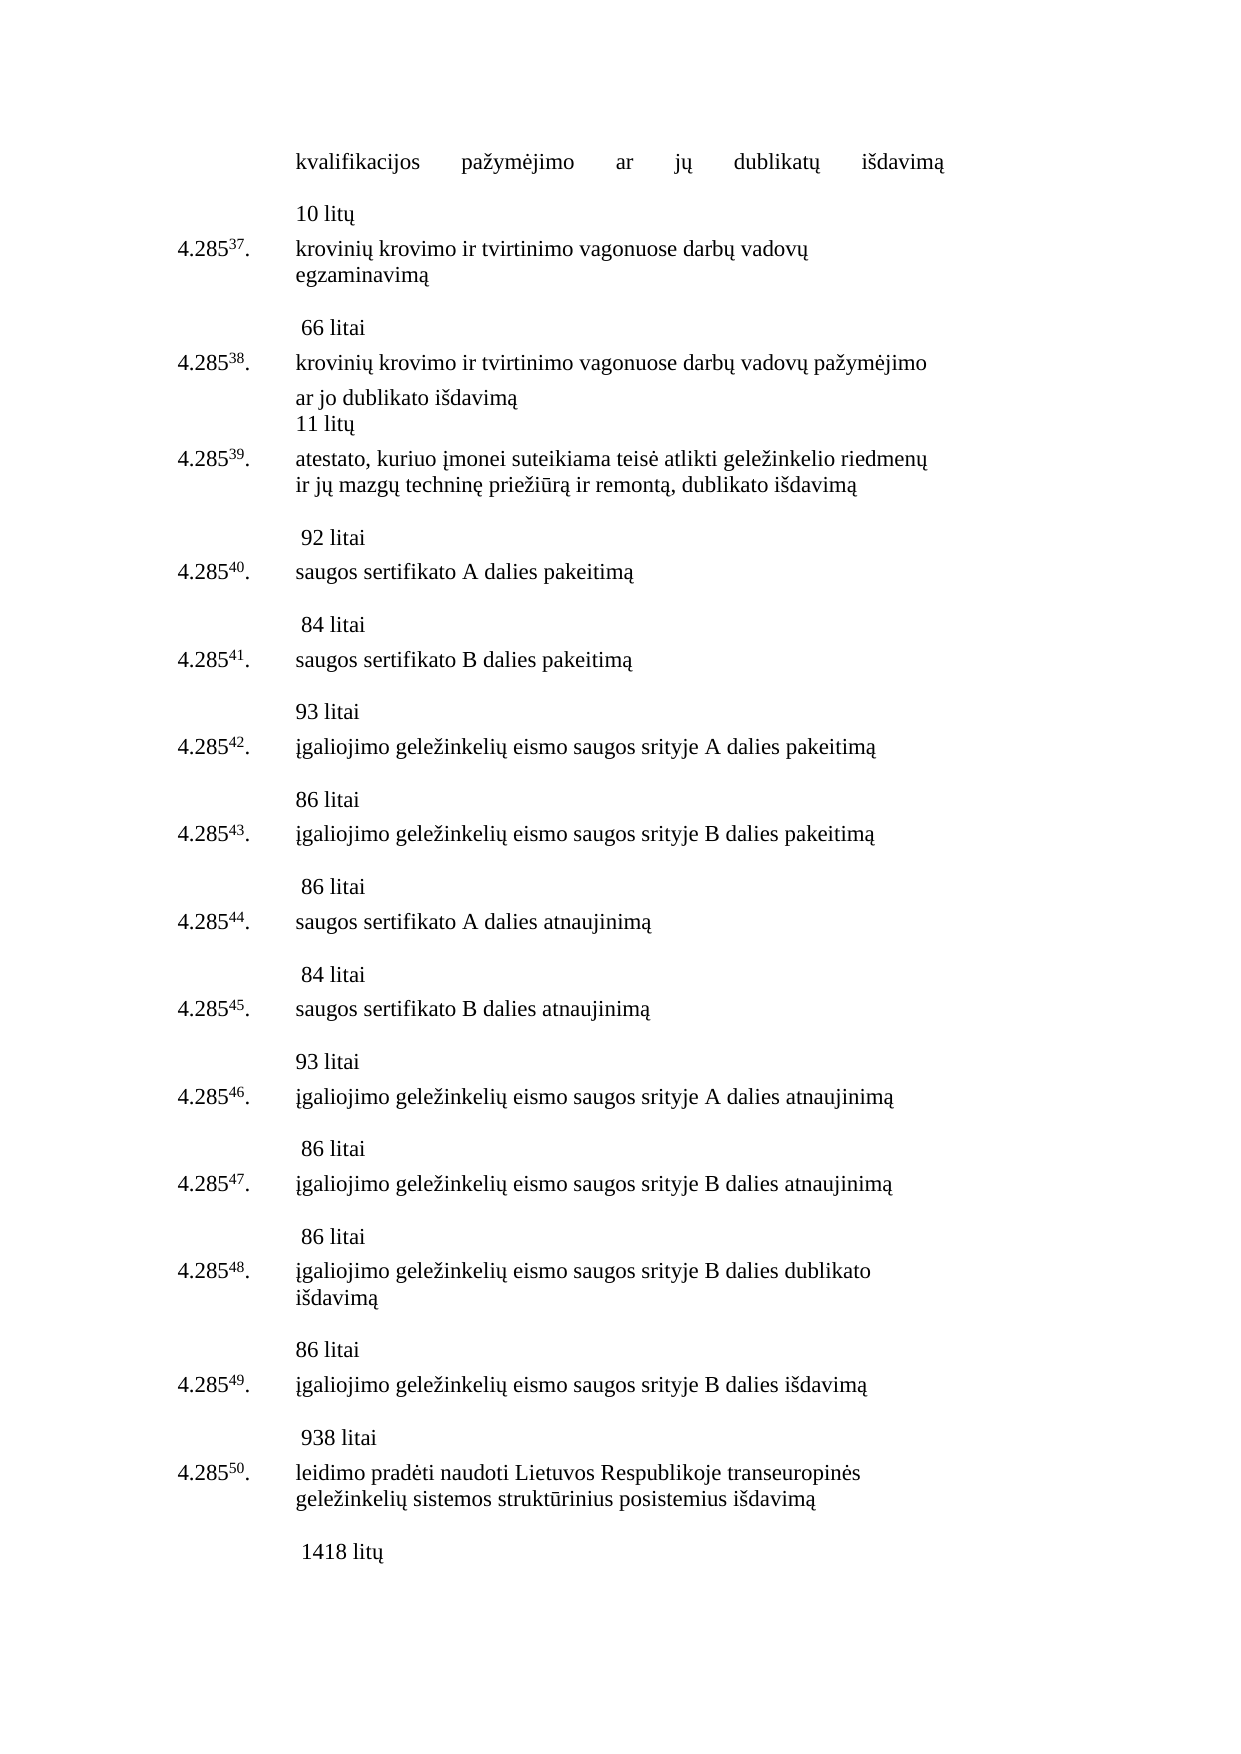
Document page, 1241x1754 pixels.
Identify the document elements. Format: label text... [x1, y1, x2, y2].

text 4.28547. įgaliojimo geležinkelių eismo saugos srityje B dalies atnaujinimą 86 litai [177, 1170, 930, 1249]
text 4.28550. leidimo pradėti naudoti Lietuvos Respublikoje transeuropinės geležinkelių sistemos struktūrinius posistemius išdavimą 1418 litų [177, 1459, 930, 1564]
text 4.28548. įgaliojimo geležinkelių eismo saugos srityje B dalies dublikato išdavimą 86 litai [177, 1257, 930, 1363]
text 4.28544. saugos sertifikato A dalies atnaujinimą 84 litai [177, 908, 930, 987]
text 4.28549. įgaliojimo geležinkelių eismo saugos srityje B dalies išdavimą 938 litai [177, 1371, 930, 1450]
text 4.28541. saugos sertifikato B dalies pakeitimą 93 litai [177, 646, 930, 725]
text 4.28537. krovinių krovimo ir tvirtinimo vagonuose darbų vadovų egzaminavimą 66 litai [177, 235, 930, 341]
subtitle kvalifikacijos pažymėjimo ar jų dublikatų išdavimą 10 litų [177, 148, 945, 227]
text 4.28543. įgaliojimo geležinkelių eismo saugos srityje B dalies pakeitimą 86 litai [177, 821, 930, 899]
text 4.28538. krovinių krovimo ir tvirtinimo vagonuose darbų vadovų pažymėjimo [177, 349, 945, 375]
text 4.28546. įgaliojimo geležinkelių eismo saugos srityje A dalies atnaujinimą 86 litai [177, 1083, 930, 1162]
text ar jo dublikato išdavimą 11 litų [177, 383, 945, 436]
text 4.28539. atestato, kuriuo įmonei suteikiama teisė atlikti geležinkelio riedmenų ir jų mazgų techninę priežiūrą ir remontą, dublikato išdavimą 92 litai [177, 444, 930, 550]
text 4.28542. įgaliojimo geležinkelių eismo saugos srityje A dalies pakeitimą 86 litai [177, 733, 930, 812]
text 4.28540. saugos sertifikato A dalies pakeitimą 84 litai [177, 558, 930, 637]
text 4.28545. saugos sertifikato B dalies atnaujinimą 93 litai [177, 995, 930, 1074]
